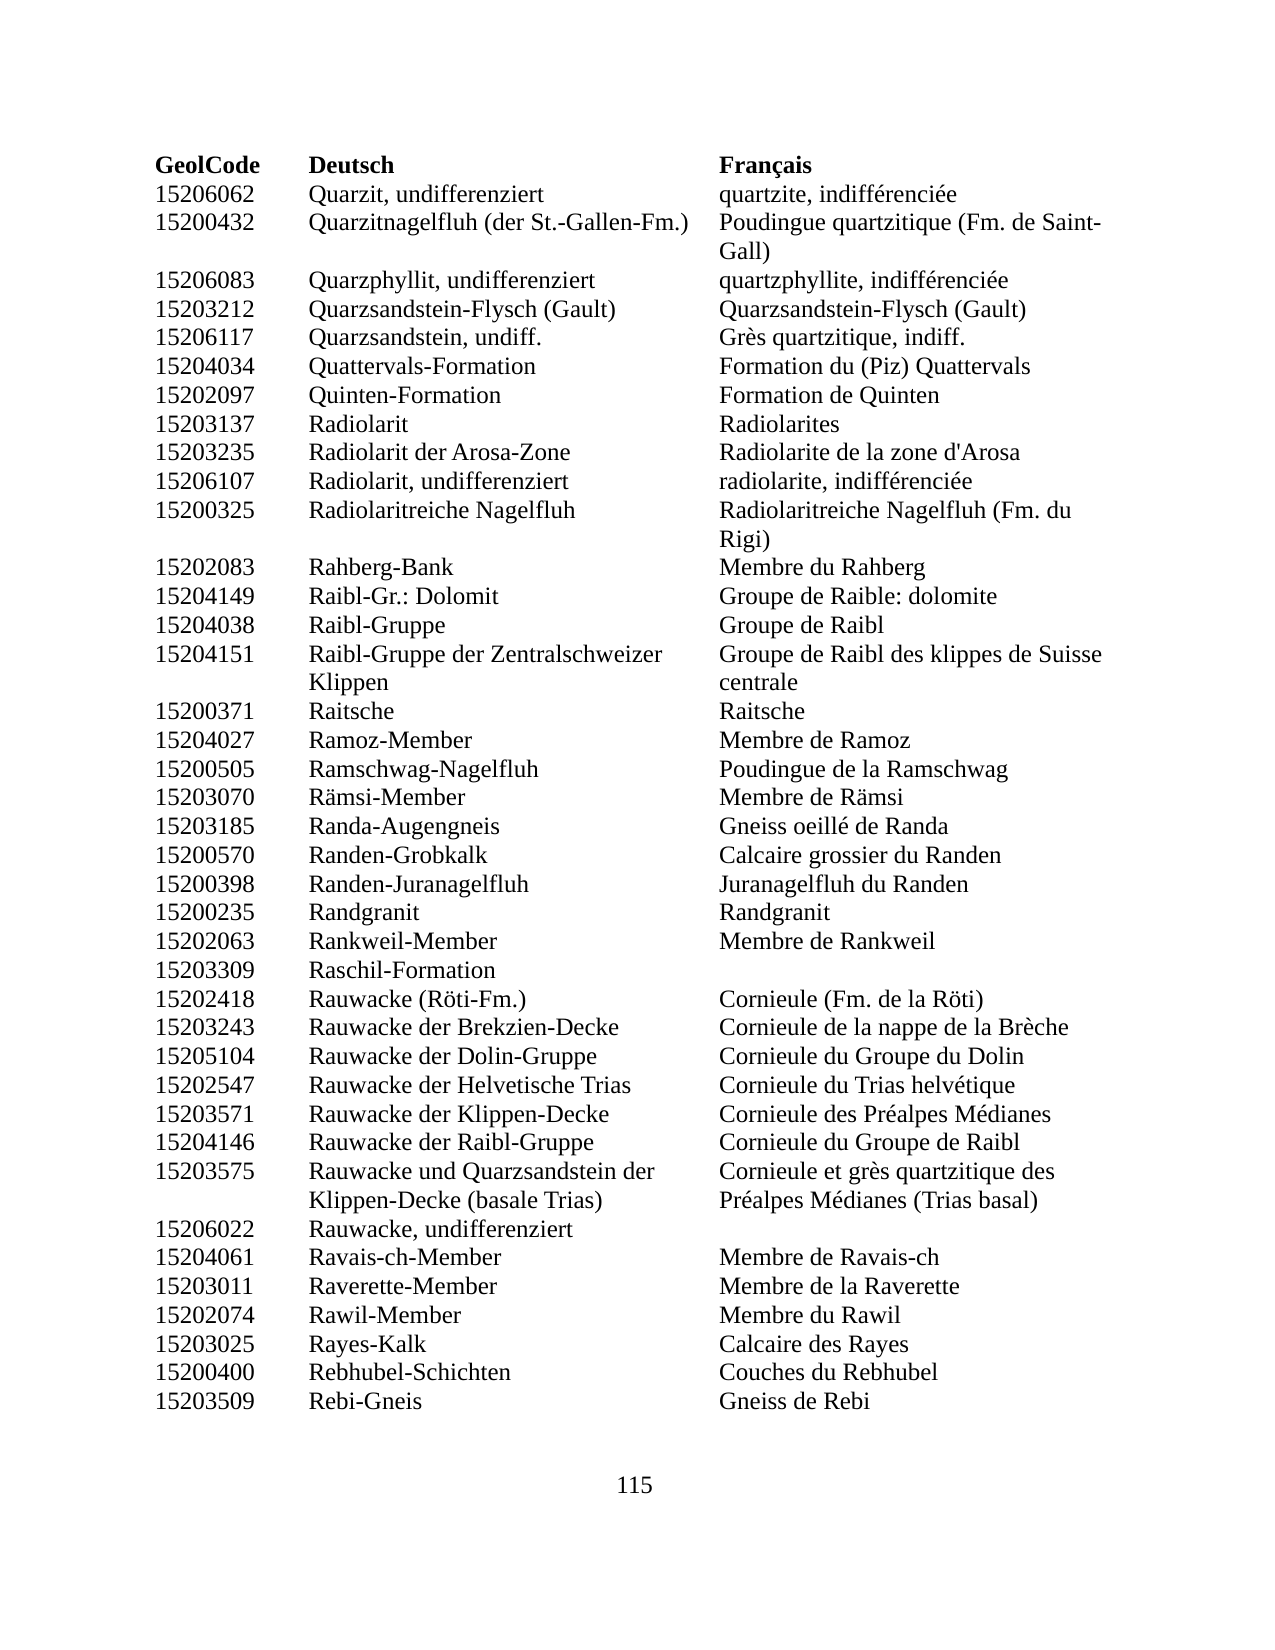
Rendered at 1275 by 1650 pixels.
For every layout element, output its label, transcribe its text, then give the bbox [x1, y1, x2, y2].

table_cell Raibl-Gruppe der Zentralschweizer Klippen [304, 639, 714, 696]
table_cell Quarzsandstein, undiff. [304, 323, 714, 351]
table_cell quartzphyllite, indifférenciée [714, 265, 1125, 294]
table_cell Cornieule du Groupe du Dolin [714, 1041, 1125, 1070]
table_cell Quarzsandstein-Flysch (Gault) [714, 294, 1125, 322]
table_cell Couches du Rebhubel [714, 1358, 1125, 1386]
table_cell quartzite, indifférenciée [714, 179, 1125, 207]
table_cell 15200400 [150, 1358, 304, 1386]
table_cell 15200325 [150, 495, 304, 552]
table_cell Gneiss de Rebi [714, 1386, 1125, 1415]
table_cell 15203212 [150, 294, 304, 322]
table_cell Rawil-Member [304, 1300, 714, 1329]
table_cell Membre de la Raverette [714, 1271, 1125, 1300]
table_cell Cornieule (Fm. de la Röti) [714, 984, 1125, 1012]
table_cell Quarzphyllit, undifferenziert [304, 265, 714, 294]
table_cell 15204146 [150, 1128, 304, 1156]
table_cell Raibl-Gr.: Dolomit [304, 581, 714, 610]
table_cell Radiolarites [714, 409, 1125, 437]
table_cell Ramschwag-Nagelfluh [304, 754, 714, 782]
table_cell Cornieule des Préalpes Médianes [714, 1099, 1125, 1127]
table_cell Raitsche [714, 696, 1125, 725]
table_cell Rauwacke der Raibl-Gruppe [304, 1128, 714, 1156]
table_cell 15203137 [150, 409, 304, 437]
table_cell Membre de Rankweil [714, 926, 1125, 955]
table_cell Quinten-Formation [304, 380, 714, 409]
table_cell Gneiss oeillé de Randa [714, 811, 1125, 840]
table_cell Raschil-Formation [304, 955, 714, 984]
table_cell Raitsche [304, 696, 714, 725]
table_cell Cornieule du Groupe de Raibl [714, 1128, 1125, 1156]
table_cell 15200235 [150, 898, 304, 926]
table_cell Quarzit, undifferenziert [304, 179, 714, 207]
table_cell Radiolarit, undifferenziert [304, 466, 714, 495]
table_cell Rämsi-Member [304, 783, 714, 811]
table_cell 15206062 [150, 179, 304, 207]
table_cell Cornieule et grès quartzitique des Préalpes Médianes (Trias basal) [714, 1156, 1125, 1214]
table_cell 15200432 [150, 208, 304, 265]
table_cell Rebhubel-Schichten [304, 1358, 714, 1386]
table_cell 15203309 [150, 955, 304, 984]
table_cell Calcaire des Rayes [714, 1329, 1125, 1357]
table_cell Formation du (Piz) Quattervals [714, 351, 1125, 380]
table_cell Rebi-Gneis [304, 1386, 714, 1415]
table_cell 15202083 [150, 553, 304, 581]
table_cell Rahberg-Bank [304, 553, 714, 581]
table_cell Radiolaritreiche Nagelfluh [304, 495, 714, 552]
table_cell Raverette-Member [304, 1271, 714, 1300]
table_cell 15202097 [150, 380, 304, 409]
table_cell Groupe de Raible: dolomite [714, 581, 1125, 610]
table_cell 15203070 [150, 783, 304, 811]
table_cell Randen-Grobkalk [304, 840, 714, 869]
table_cell Rauwacke (Röti-Fm.) [304, 984, 714, 1012]
table_cell 15204149 [150, 581, 304, 610]
table_cell 15204034 [150, 351, 304, 380]
table_cell Radiolarit [304, 409, 714, 437]
table_cell Membre de Rämsi [714, 783, 1125, 811]
table_cell Ravais-ch-Member [304, 1243, 714, 1271]
table_cell 15202418 [150, 984, 304, 1012]
table_cell Rayes-Kalk [304, 1329, 714, 1357]
table_cell 15205104 [150, 1041, 304, 1070]
table_cell Rauwacke der Brekzien-Decke [304, 1013, 714, 1041]
table_cell 15200505 [150, 754, 304, 782]
table_cell 15204061 [150, 1243, 304, 1271]
table_cell Poudingue de la Ramschwag [714, 754, 1125, 782]
table_cell Quattervals-Formation [304, 351, 714, 380]
table_cell Rauwacke der Klippen-Decke [304, 1099, 714, 1127]
table_cell 15203243 [150, 1013, 304, 1041]
table_cell 15202547 [150, 1070, 304, 1099]
table_cell Grès quartzitique, indiff. [714, 323, 1125, 351]
table_cell 15204151 [150, 639, 304, 696]
table_cell Groupe de Raibl [714, 610, 1125, 639]
table_cell Radiolarite de la zone d'Arosa [714, 438, 1125, 466]
table_cell 15203235 [150, 438, 304, 466]
table_cell 15206117 [150, 323, 304, 351]
table_cell Membre du Rawil [714, 1300, 1125, 1329]
table_cell Juranagelfluh du Randen [714, 869, 1125, 897]
table_cell Groupe de Raibl des klippes de Suisse centrale [714, 639, 1125, 696]
table_cell 15202063 [150, 926, 304, 955]
table_cell 15203571 [150, 1099, 304, 1127]
table_cell [714, 1214, 1125, 1242]
table_cell 15200570 [150, 840, 304, 869]
table_cell 15203025 [150, 1329, 304, 1357]
table_cell 15206083 [150, 265, 304, 294]
table_cell Rauwacke der Helvetische Trias [304, 1070, 714, 1099]
table_cell 15203575 [150, 1156, 304, 1214]
table_cell Radiolarit der Arosa-Zone [304, 438, 714, 466]
table_cell Quarzsandstein-Flysch (Gault) [304, 294, 714, 322]
table_cell 15204038 [150, 610, 304, 639]
table_cell Rankweil-Member [304, 926, 714, 955]
table_cell Randgranit [304, 898, 714, 926]
table_cell 15200398 [150, 869, 304, 897]
table_cell Calcaire grossier du Randen [714, 840, 1125, 869]
table_cell 15203011 [150, 1271, 304, 1300]
table_cell Ramoz-Member [304, 725, 714, 754]
table_cell Randgranit [714, 898, 1125, 926]
table_cell Rauwacke und Quarzsandstein der Klippen-Decke (basale Trias) [304, 1156, 714, 1214]
table_header Français [714, 150, 1125, 179]
table_cell Membre de Ravais-ch [714, 1243, 1125, 1271]
table_header GeolCode [150, 150, 304, 179]
table_cell 15204027 [150, 725, 304, 754]
table_cell Rauwacke, undifferenziert [304, 1214, 714, 1242]
table_cell 15206107 [150, 466, 304, 495]
table_cell 15206022 [150, 1214, 304, 1242]
table_cell Quarzitnagelfluh (der St.-Gallen-Fm.) [304, 208, 714, 265]
table_cell Membre de Ramoz [714, 725, 1125, 754]
table_cell 15202074 [150, 1300, 304, 1329]
table_cell Raibl-Gruppe [304, 610, 714, 639]
table_cell Radiolaritreiche Nagelfluh (Fm. du Rigi) [714, 495, 1125, 552]
table_cell Randen-Juranagelfluh [304, 869, 714, 897]
table_header Deutsch [304, 150, 714, 179]
table_cell Formation de Quinten [714, 380, 1125, 409]
table_cell 15200371 [150, 696, 304, 725]
table_cell 15203185 [150, 811, 304, 840]
table_cell Randa-Augengneis [304, 811, 714, 840]
table_cell Rauwacke der Dolin-Gruppe [304, 1041, 714, 1070]
table_cell Cornieule du Trias helvétique [714, 1070, 1125, 1099]
table_cell Poudingue quartzitique (Fm. de Saint-Gall) [714, 208, 1125, 265]
table_cell [714, 955, 1125, 984]
table_cell 15203509 [150, 1386, 304, 1415]
table_cell radiolarite, indifférenciée [714, 466, 1125, 495]
table_cell Cornieule de la nappe de la Brèche [714, 1013, 1125, 1041]
table_cell Membre du Rahberg [714, 553, 1125, 581]
